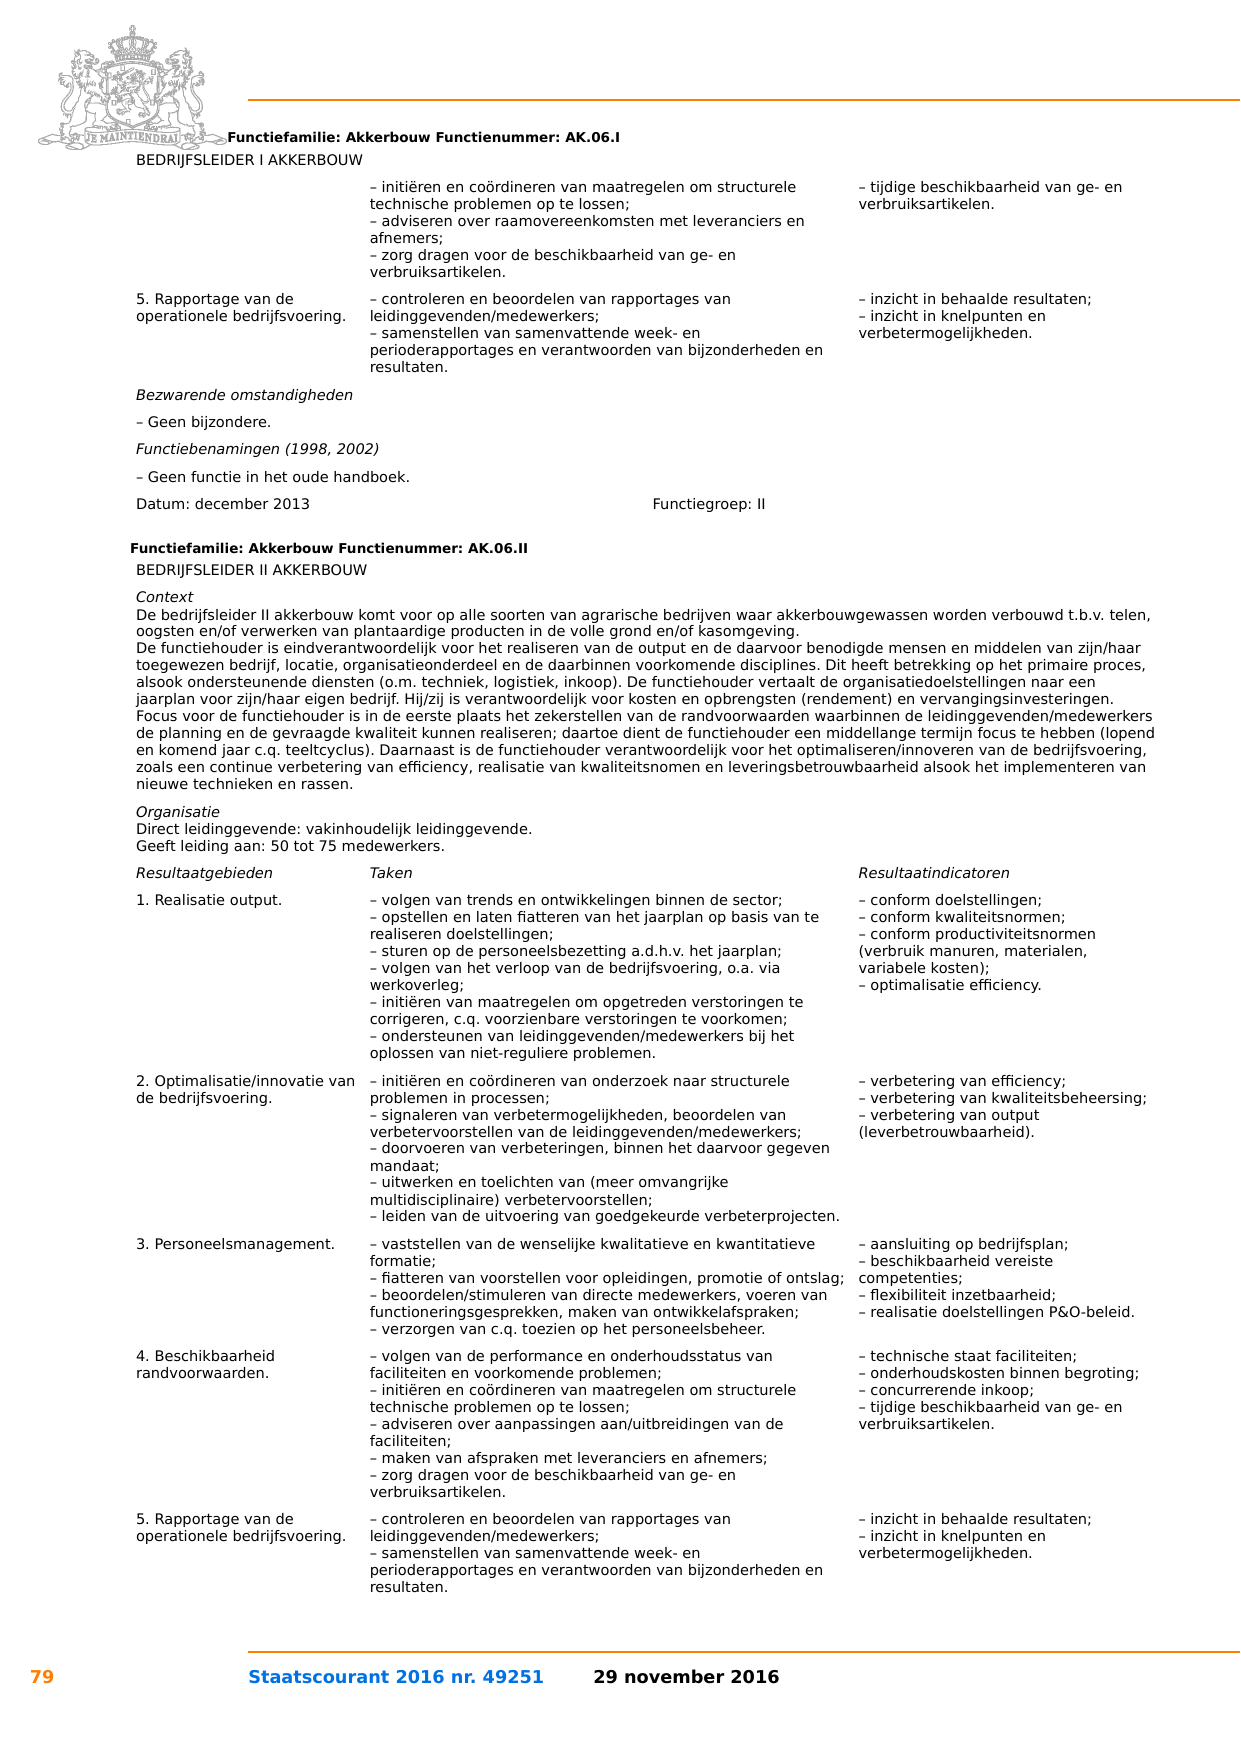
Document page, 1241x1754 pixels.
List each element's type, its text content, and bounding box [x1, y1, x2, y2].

table_cell BEDRIJFSLEIDER I AKKERBOUW [131, 147, 1163, 173]
table_cell 2. Optimalisatie/innovatie van de bedrijfsvoering. [131, 1068, 363, 1230]
table_cell Context De bedrijfsleider II akkerbouw komt voor op alle soorten van agrarische bedrijven waar akkerbouwgewassen worden verbouwd t.b.v. telen, oogsten en/of verwerken van plantaardige producten in de volle grond en/of kasomgeving. De functiehouder is eindverantwoordelijk voor het realiseren van de output en de daarvoor benodigde mensen en middelen van zijn/haar toegewezen bedrijf, locatie, organisatieonderdeel en de daarbinnen voorkomende disciplines. Dit heeft betrekking op het primaire proces, alsook ondersteunende diensten (o.m. techniek, logistiek, inkoop). De functiehouder vertaalt de organisatiedoelstellingen naar een jaarplan voor zijn/haar eigen bedrijf. Hij/zij is verantwoordelijk voor kosten en opbrengsten (rendement) en vervangingsinvesteringen. Focus voor de functiehouder is in de eerste plaats het zekerstellen van de randvoorwaarden waarbinnen de leidinggevenden/medewerkers de planning en de gevraagde kwaliteit kunnen realiseren; daartoe dient de functiehouder een middellange termijn focus te hebben (lopend en komend jaar c.q. teeltcyclus). Daarnaast is de functiehouder verantwoordelijk voor het optimaliseren/innoveren van de bedrijfsvoering, zoals een continue verbetering van efficiency, realisatie van kwaliteitsnomen en leveringsbetrouwbaarheid alsook het implementeren van nieuwe technieken en rassen. [131, 585, 1163, 798]
table_cell Resultaatgebieden [131, 860, 363, 887]
table_cell Organisatie Direct leidinggevende: vakinhoudelijk leidinggevende. Geeft leiding aan: 50 tot 75 medewerkers. [131, 799, 1163, 859]
table_cell – aansluiting op bedrijfsplan; – beschikbaarheid vereiste competenties; – flexibiliteit inzetbaarheid; – realisatie doelstellingen P&O-beleid. [853, 1231, 1163, 1342]
table_cell BEDRIJFSLEIDER II AKKERBOUW [131, 557, 1163, 584]
table_cell Datum: december 2013 [131, 491, 646, 518]
picture [38, 25, 227, 150]
table_cell 1. Realisatie output. [131, 888, 363, 1067]
table_cell – tijdige beschikbaarheid van ge- en verbruiksartikelen. [853, 174, 1163, 285]
table_cell 4. Beschikbaarheid randvoorwaarden. [131, 1343, 363, 1506]
table_cell – initiëren en coördineren van maatregelen om structurele technische problemen op te lossen; – adviseren over raamovereenkomsten met leveranciers en afnemers; – zorg dragen voor de beschikbaarheid van ge- en verbruiksartikelen. [364, 174, 852, 285]
table_cell – conform doelstellingen; – conform kwaliteitsnormen; – conform productiviteitsnormen (verbruik manuren, materialen, variabele kosten); – optimalisatie efficiency. [853, 888, 1163, 1067]
table_cell – vaststellen van de wenselijke kwalitatieve en kwantitatieve formatie; – fiatteren van voorstellen voor opleidingen, promotie of ontslag; – beoordelen/stimuleren van directe medewerkers, voeren van functioneringsgesprekken, maken van ontwikkelafspraken; – verzorgen van c.q. toezien op het personeelsbeheer. [364, 1231, 852, 1342]
table_cell Bezwarende omstandigheden [131, 382, 1163, 408]
table_cell [131, 174, 363, 285]
table_cell 3. Personeelsmanagement. [131, 1231, 363, 1342]
table_cell – verbetering van efficiency; – verbetering van kwaliteitsbeheersing; – verbetering van output (leverbetrouwbaarheid). [853, 1068, 1163, 1230]
table_cell – controleren en beoordelen van rapportages van leidinggevenden/medewerkers; – samenstellen van samenvattende week- en perioderapportages en verantwoorden van bijzonderheden en resultaten. [364, 286, 852, 381]
table_cell – controleren en beoordelen van rapportages van leidinggevenden/medewerkers; – samenstellen van samenvattende week- en perioderapportages en verantwoorden van bijzonderheden en resultaten. [364, 1507, 852, 1601]
table_cell 5. Rapportage van de operationele bedrijfsvoering. [131, 286, 363, 381]
table_cell – Geen functie in het oude handboek. [131, 464, 1163, 490]
table_cell – volgen van de performance en onderhoudsstatus van faciliteiten en voorkomende problemen; – initiëren en coördineren van maatregelen om structurele technische problemen op te lossen; – adviseren over aanpassingen aan/uitbreidingen van de faciliteiten; – maken van afspraken met leveranciers en afnemers; – zorg dragen voor de beschikbaarheid van ge- en verbruiksartikelen. [364, 1343, 852, 1506]
table_cell – initiëren en coördineren van onderzoek naar structurele problemen in processen; – signaleren van verbetermogelijkheden, beoordelen van verbetervoorstellen van de leidinggevenden/medewerkers; – doorvoeren van verbeteringen, binnen het daarvoor gegeven mandaat; – uitwerken en toelichten van (meer omvangrijke multidisciplinaire) verbetervoorstellen; – leiden van de uitvoering van goedgekeurde verbeterprojecten. [364, 1068, 852, 1230]
table_cell Taken [364, 860, 852, 887]
table_cell Functiebenamingen (1998, 2002) [131, 436, 1163, 463]
table_cell Functiegroep: II [647, 491, 1163, 518]
table_header Functiefamilie: Akkerbouw Functienummer: AK.06.II [130, 541, 1163, 556]
table_cell – volgen van trends en ontwikkelingen binnen de sector; – opstellen en laten fiatteren van het jaarplan op basis van te realiseren doelstellingen; – sturen op de personeelsbezetting a.d.h.v. het jaarplan; – volgen van het verloop van de bedrijfsvoering, o.a. via werkoverleg; – initiëren van maatregelen om opgetreden verstoringen te corrigeren, c.q. voorzienbare verstoringen te voorkomen; – ondersteunen van leidinggevenden/medewerkers bij het oplossen van niet-reguliere problemen. [364, 888, 852, 1067]
table_header Functiefamilie: Akkerbouw Functienummer: AK.06.I [227, 130, 1163, 146]
table_cell – Geen bijzondere. [131, 409, 1163, 435]
table_cell Resultaatindicatoren [853, 860, 1163, 887]
table_cell 5. Rapportage van de operationele bedrijfsvoering. [131, 1507, 363, 1601]
table_cell – technische staat faciliteiten; – onderhoudskosten binnen begroting; – concurrerende inkoop; – tijdige beschikbaarheid van ge- en verbruiksartikelen. [853, 1343, 1163, 1506]
table_cell – inzicht in behaalde resultaten; – inzicht in knelpunten en verbetermogelijkheden. [853, 1507, 1163, 1601]
table_cell – inzicht in behaalde resultaten; – inzicht in knelpunten en verbetermogelijkheden. [853, 286, 1163, 381]
